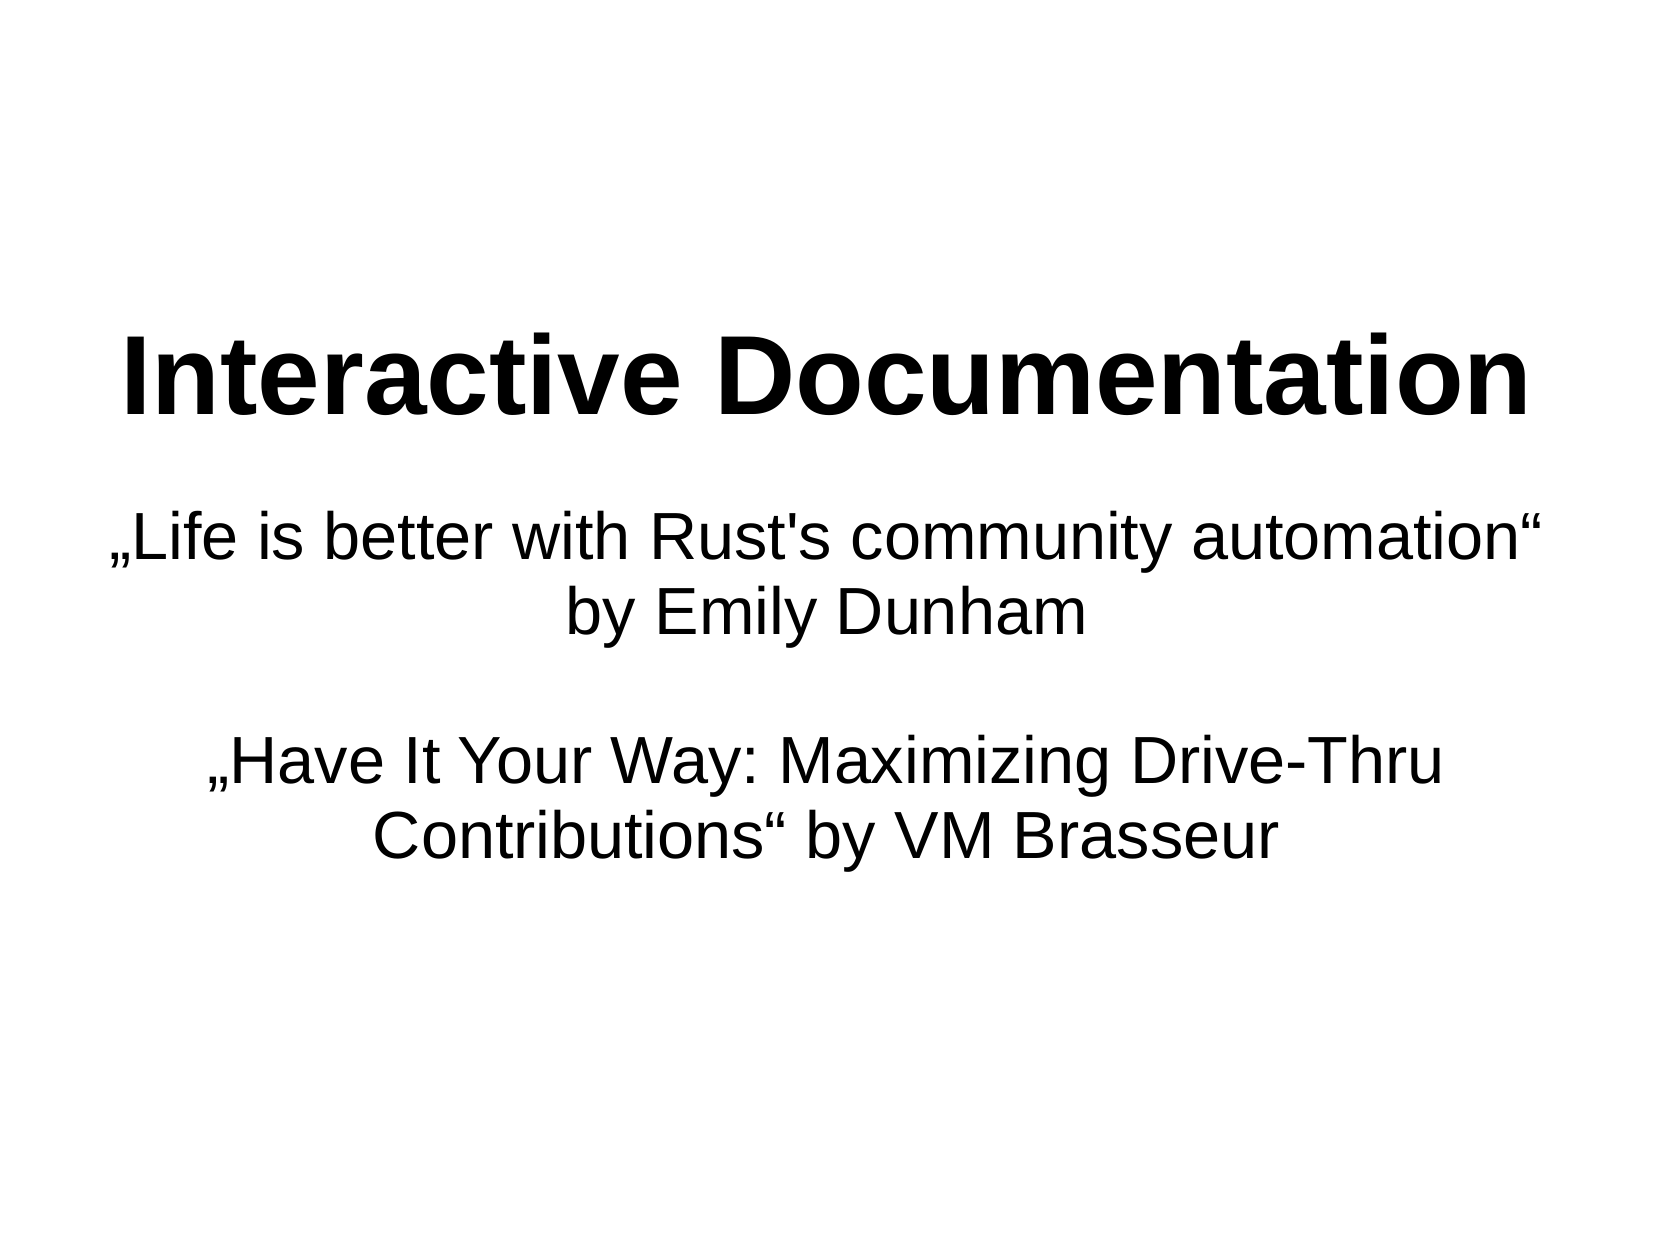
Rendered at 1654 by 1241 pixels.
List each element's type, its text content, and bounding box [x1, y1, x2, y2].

title Interactive Documentation [82, 271, 1571, 479]
subtitle „Life is better with Rust's community automation“ by Emily Dunham „Have It Your Way: Maximizing Drive-Thru Contributions“ by VM Brasseur [82, 485, 1571, 886]
